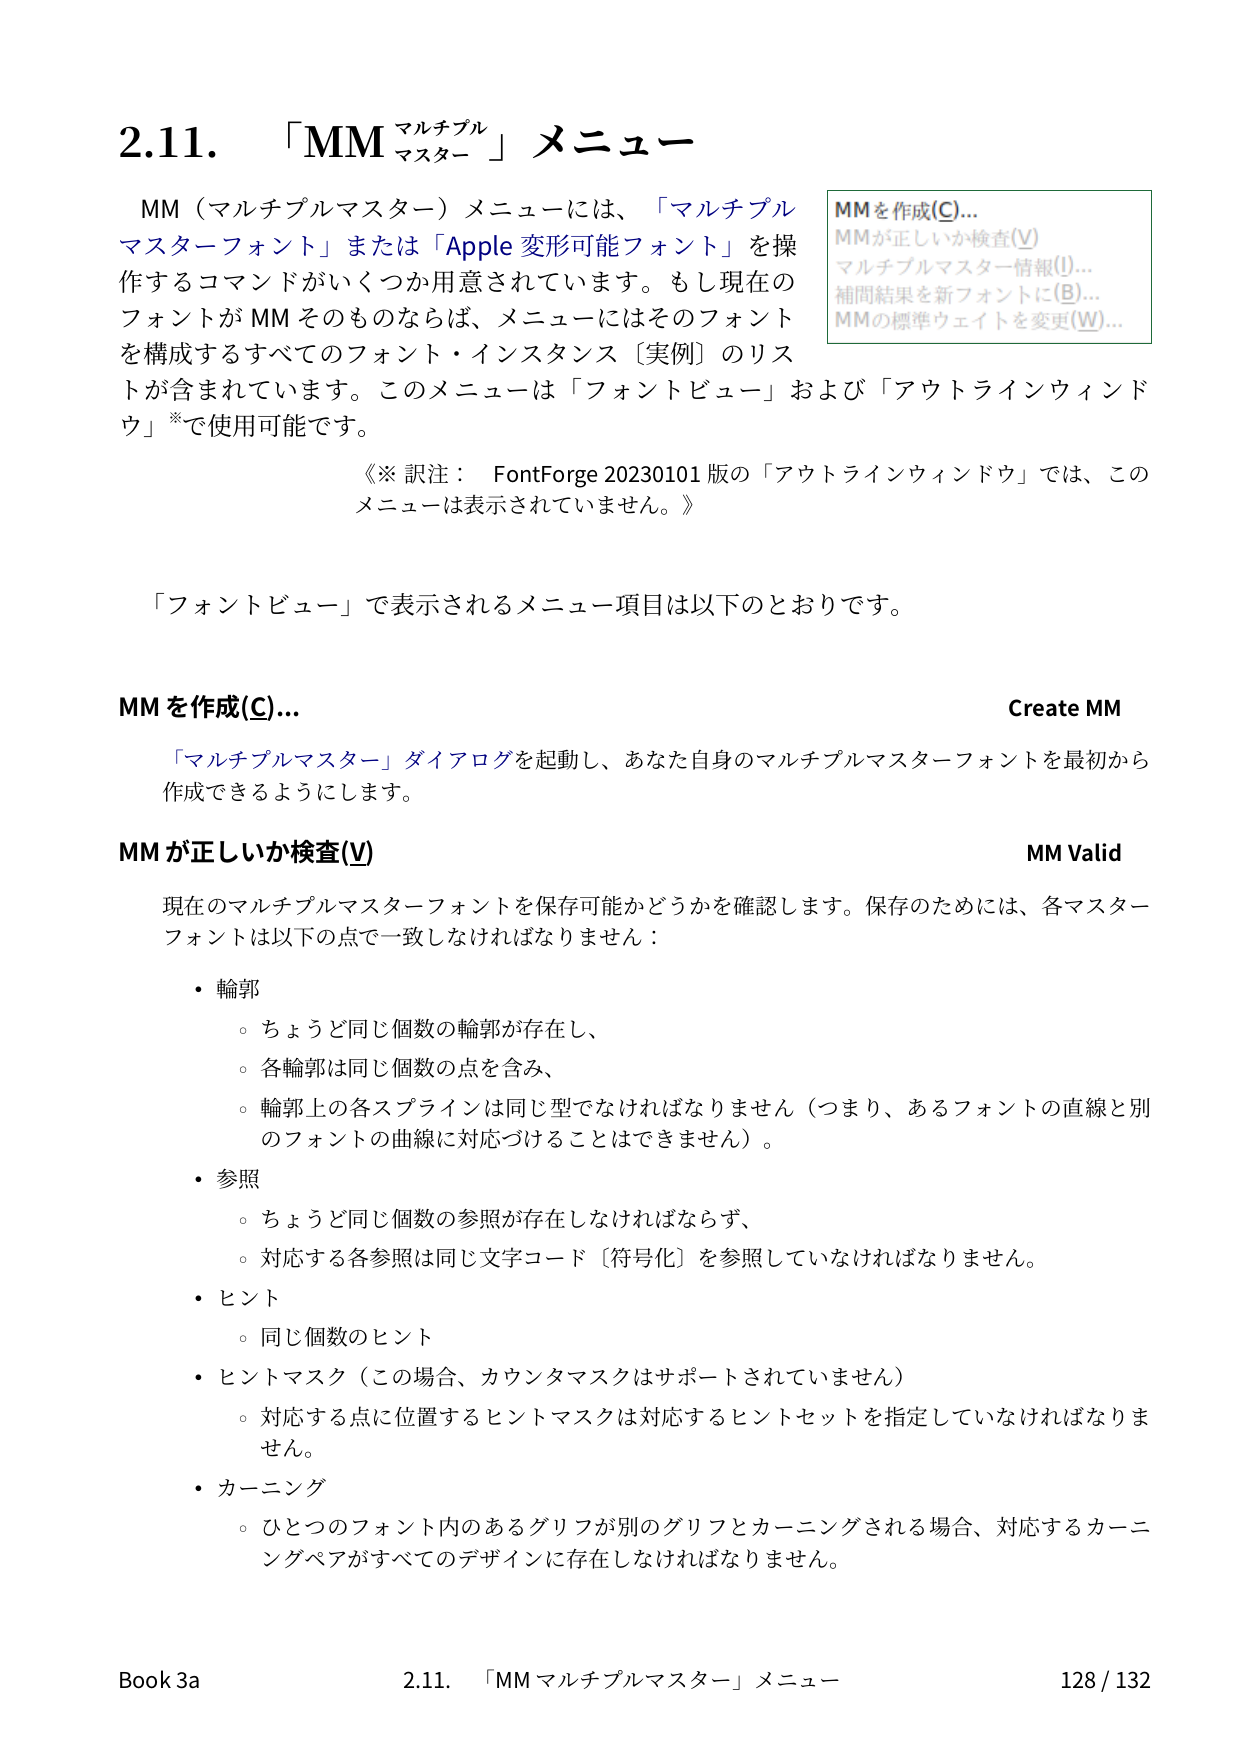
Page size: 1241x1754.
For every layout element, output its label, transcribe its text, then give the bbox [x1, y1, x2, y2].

text 「マルチプルマスター」ダイアログを起動し、あなた自身のマルチプルマスターフォントを最初から作成できるようにします。 [150, 737, 1163, 812]
list 対応する点に位置するヒントマスクは対応するヒントセットを指定していなければなりません。 [238, 1400, 1152, 1463]
text 現在のマルチプルマスターフォントを保存可能かどうかを確認します。保存のためには、各マスターフォントは以下の点で一致しなければなりません： [150, 883, 1163, 958]
text MMが正しいか検査(V) MM Valid [106, 827, 1163, 875]
list ヒントマスク（この場合、カウンタマスクはサポートされていません） [194, 1360, 1152, 1392]
list ひとつのフォント内のあるグリフが別のグリフとカーニングされる場合、対応するカーニングペアがすべてのデザインに存在しなければなりません。 [238, 1510, 1152, 1573]
list 輪郭 [194, 972, 1152, 1004]
text MMを作成(C)... Create MM [106, 681, 1163, 729]
list 同じ個数のヒント [238, 1321, 1152, 1352]
text 《※ 訳注： FontForge 20230101 版の「アウトラインウィンドウ」では、このメニューは表示されていません。》 [354, 457, 1152, 520]
list 参照 [194, 1162, 1152, 1194]
list 対応する各参照は同じ文字コード〔符号化〕を参照していなければなりません。 [238, 1241, 1152, 1273]
text MM（マルチプルマスター）メニューには、「マルチプルマスターフォント」または「Apple 変形可能フォント」を操作するコマンドがいくつか用意されています。もし現在のフォントが MM そのものならば、メニューにはそのフォントを構成するすべてのフォント・インスタンス〔実例〕のリストが含まれています。このメニューは「フォントビュー」および「アウトラインウィンドウ」※で使用可能です。 [118, 343, 1152, 442]
subtitle 2.11. 「MMマルチプルマスター」メニュー [118, 109, 1152, 169]
list ヒント [194, 1281, 1152, 1312]
text 「フォントビュー」で表示されるメニュー項目は以下のとおりです。 [118, 586, 1152, 622]
list 輪郭上の各スプラインは同じ型でなければなりません（つまり、あるフォントの直線と別のフォントの曲線に対応づけることはできません）。 [238, 1091, 1152, 1154]
list ちょうど同じ個数の参照が存在しなければならず、 [238, 1202, 1152, 1233]
picture [828, 191, 1151, 343]
list 各輪郭は同じ個数の点を含み、 [238, 1052, 1152, 1083]
list ちょうど同じ個数の輪郭が存在し、 [238, 1012, 1152, 1043]
list カーニング [194, 1471, 1152, 1502]
